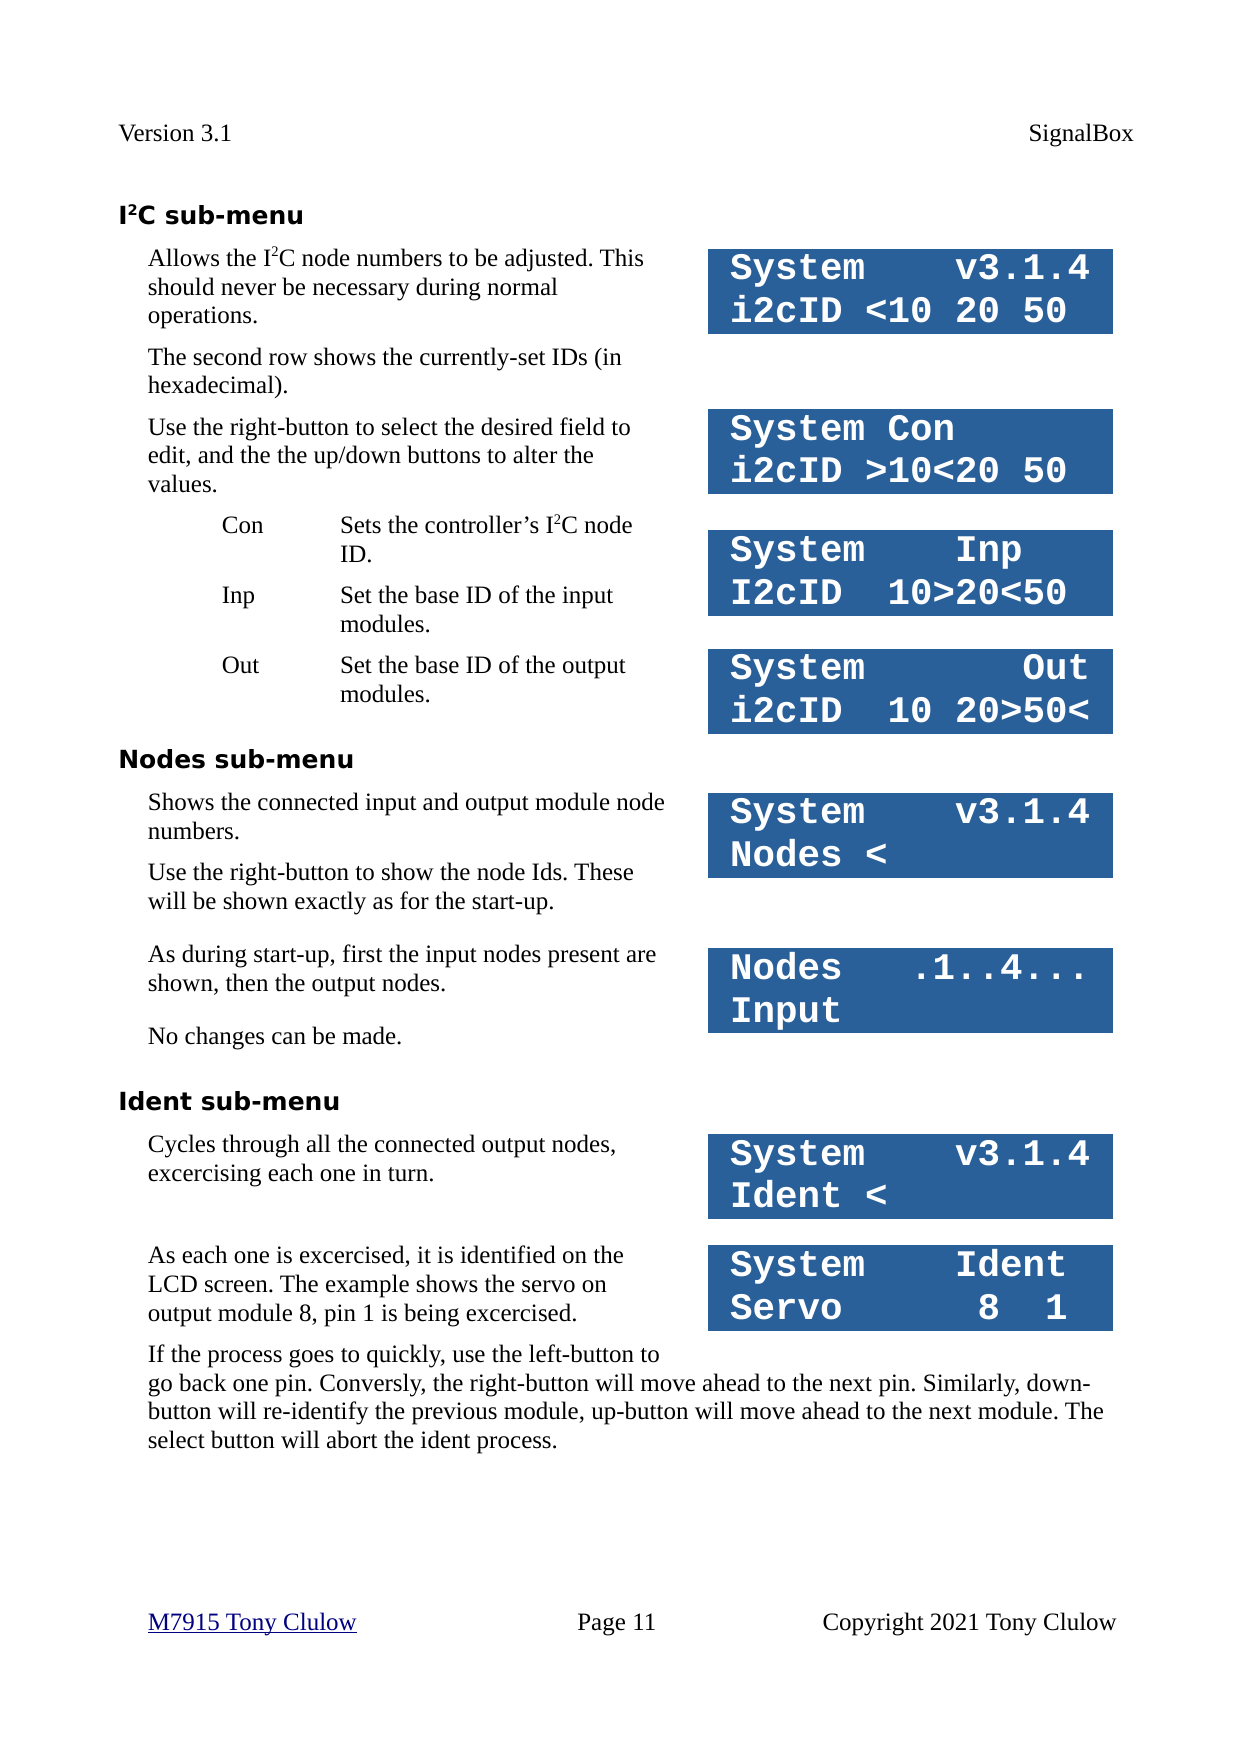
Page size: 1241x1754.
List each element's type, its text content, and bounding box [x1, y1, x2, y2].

text Allows the I2C node numbers to be adjusted. This should never be necessary during normal operations. [148, 243, 1134, 329]
subtitle Ident sub-menu [118, 1087, 1134, 1116]
text Inp Set the base ID of the input modules. [222, 581, 1134, 638]
subtitle Nodes sub-menu [118, 746, 1134, 775]
text The second row shows the currently-set IDs (in hexadecimal). [148, 342, 1134, 399]
text Con Sets the controller’s I2C node ID. [222, 511, 1134, 568]
text As each one is excercised, it is identified on the LCD screen. The example shows the servo on output module 8, pin 1 is being excercised. [148, 1240, 1134, 1326]
text Use the right-button to show the node Ids. These will be shown exactly as for the start-up. [148, 857, 1134, 915]
text Cycles through all the connected output nodes, excercising each one in turn. [148, 1129, 1134, 1186]
subtitle I2C sub-menu [118, 201, 1134, 231]
text Shows the connected input and output module node numbers. [148, 787, 1134, 845]
text If the process goes to quickly, use the left-button to go back one pin. Conversly, the right-button will move ahead to the next pin. Similarly, down-button will re-identify the previous module, up-button will move ahead to the next module. The select button will abort the ident process. [148, 1339, 1134, 1454]
text As during start-up, first the input nodes present are shown, then the output nodes. [148, 939, 1134, 997]
text Use the right-button to select the desired field to edit, and the the up/down buttons to alter the values. [148, 412, 1134, 498]
text Out Set the base ID of the output modules. [222, 651, 1134, 708]
text No changes can be made. [148, 1021, 1134, 1050]
